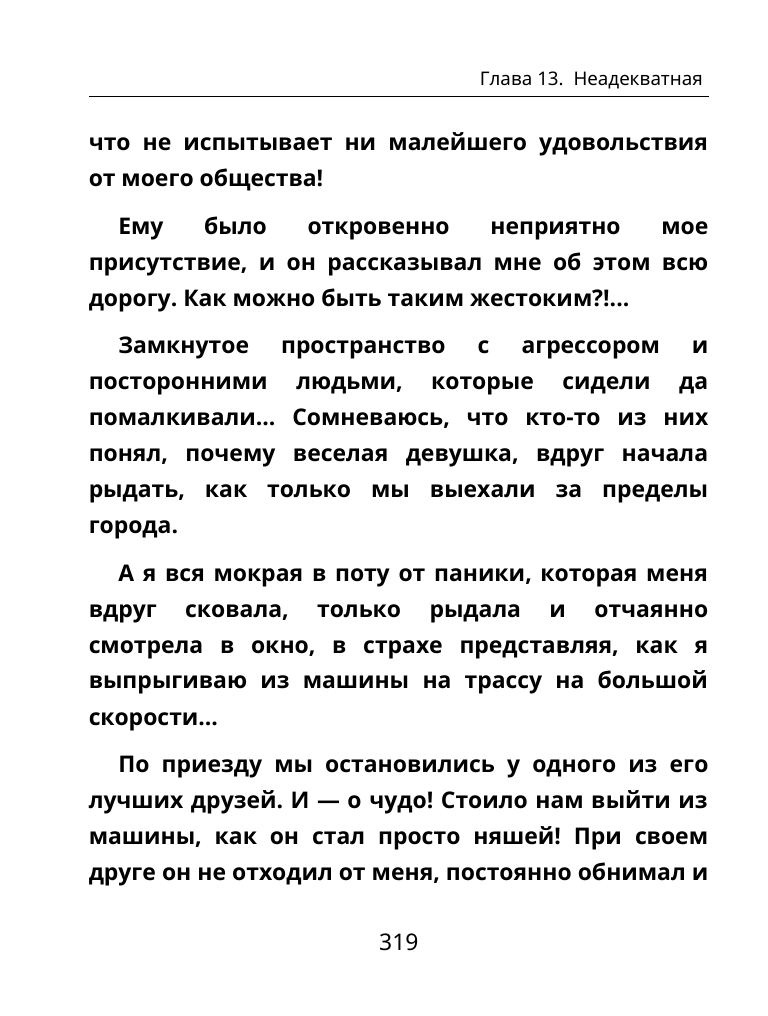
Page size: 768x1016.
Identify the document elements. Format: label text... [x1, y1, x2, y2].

text что не испытывает ни малейшего удовольствия от моего общества! [88, 126, 709, 193]
text А я вся мокрая в поту от паники, которая меня вдруг сковала, только рыдала и отчаянно смотрела в окно, в страхе представляя, как я выпрыгиваю из машины на трассу на большой скорости... [88, 557, 709, 732]
text По приезду мы остановились у одного из его лучших друзей. И — о чудо! Стоило нам выйти из машины, как он стал просто няшей! При своем друге он не отходил от меня, постоянно обнимал и [88, 748, 709, 887]
text Замкнутое пространство с агрессором и посторонними людьми, которые сидели да помалкивали... Сомневаюсь, что кто-то из них понял, почему веселая девушка, вдруг начала рыдать, как только мы выехали за пределы города. [88, 329, 709, 540]
text Ему было откровенно неприятно мое присутствие, и он рассказывал мне об этом всю дорогу. Как можно быть таким жестоким?!... [88, 210, 709, 313]
